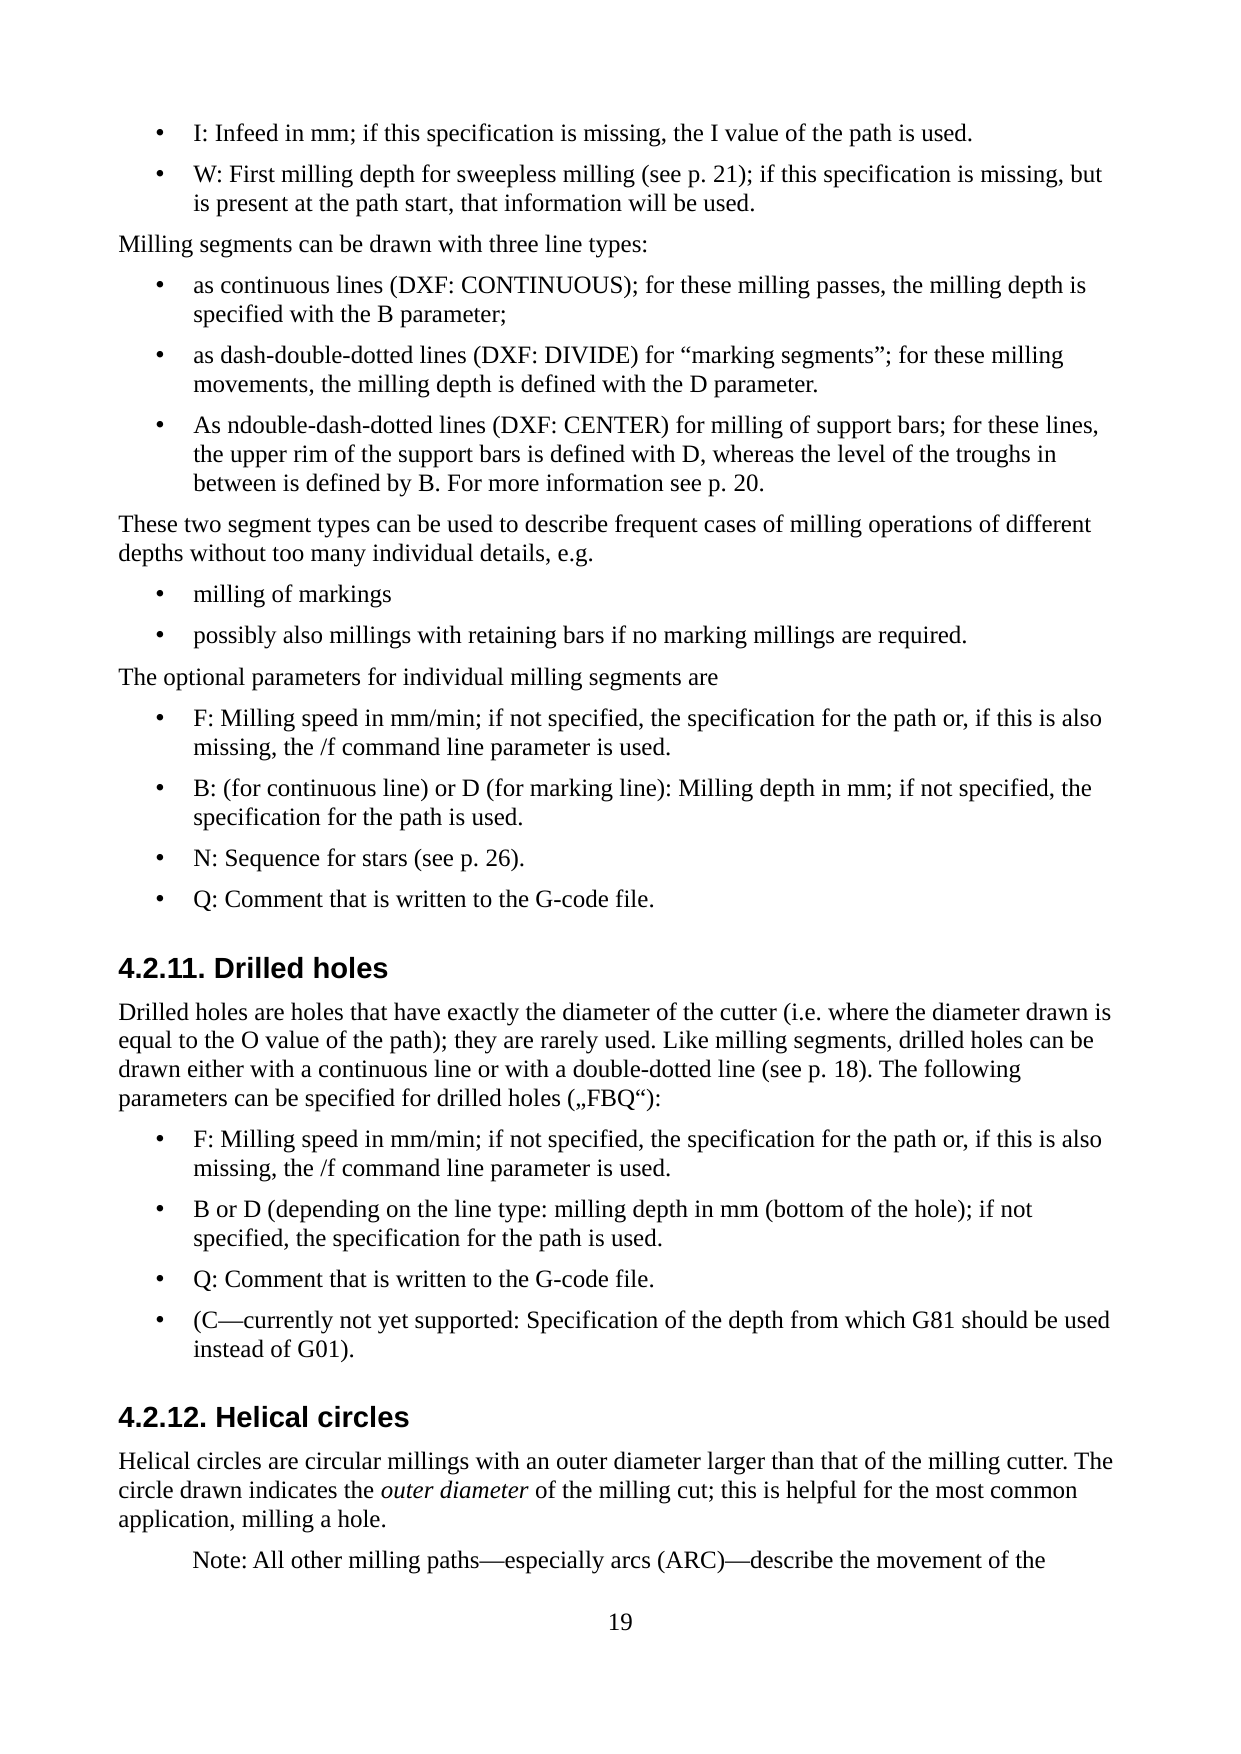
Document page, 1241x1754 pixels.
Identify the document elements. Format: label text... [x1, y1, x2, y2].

list as continuous lines (DXF: CONTINUOUS); for these milling passes, the milling depth is specified with the B parameter; [156, 271, 1122, 328]
list Q: Comment that is written to the G-code file. [156, 1264, 1122, 1293]
list Q: Comment that is written to the G-code file. [156, 884, 1122, 913]
list B: (for continuous line) or D (for marking line): Milling depth in mm; if not specified, the specification for the path is used. [156, 773, 1122, 831]
text The optional parameters for individual milling segments are [118, 662, 1122, 691]
list As ndouble-dash-dotted lines (DXF: CENTER) for milling of support bars; for these lines, the upper rim of the support bars is defined with D, whereas the level of the troughs in between is defined by B. For more information see p. 19. [156, 411, 1122, 497]
list F: Milling speed in mm/min; if not specified, the specification for the path or, if this is also missing, the /f command line parameter is used. [156, 703, 1122, 761]
subtitle 4.2.11. Drilled holes [118, 951, 1122, 984]
subtitle 4.2.12. Helical circles [118, 1400, 1122, 1434]
text Note: All other milling paths—especially arcs (ARC)—describe the movement of the [192, 1545, 1122, 1574]
list possibly also millings with retaining bars if no marking millings are required. [156, 621, 1122, 649]
list W: First milling depth for sweepless milling (see p. 20); if this specification is missing, but is present at the path start, that information will be used. [156, 159, 1122, 217]
list (C—currently not yet supported: Specification of the depth from which G81 should be used instead of G01). [156, 1305, 1122, 1363]
list as dash-double-dotted lines (DXF: DIVIDE) for “marking segments”; for these milling movements, the milling depth is defined with the D parameter. [156, 341, 1122, 398]
list B or D (depending on the line type: milling depth in mm (bottom of the hole); if not specified, the specification for the path is used. [156, 1194, 1122, 1252]
text These two segment types can be used to describe frequent cases of milling operations of different depths without too many individual details, e.g. [118, 509, 1122, 567]
list I: Infeed in mm; if this specification is missing, the I value of the path is used. [156, 118, 1122, 147]
list F: Milling speed in mm/min; if not specified, the specification for the path or, if this is also missing, the /f command line parameter is used. [156, 1124, 1122, 1182]
list N: Sequence for stars (see p. 25). [156, 843, 1122, 872]
text Milling segments can be drawn with three line types: [118, 229, 1122, 258]
text Drilled holes are holes that have exactly the diameter of the cutter (i.e. where the diameter drawn is equal to the O value of the path); they are rarely used. Like milling segments, drilled holes can be drawn either with a continuous line or with a double-dotted line (see p. 17). The following parameters can be specified for drilled holes („FBQ“): [118, 997, 1122, 1112]
list milling of markings [156, 579, 1122, 608]
text Helical circles are circular millings with an outer diameter larger than that of the milling cutter. The circle drawn indicates the outer diameter of the milling cut; this is helpful for the most common application, milling a hole. [118, 1446, 1122, 1533]
